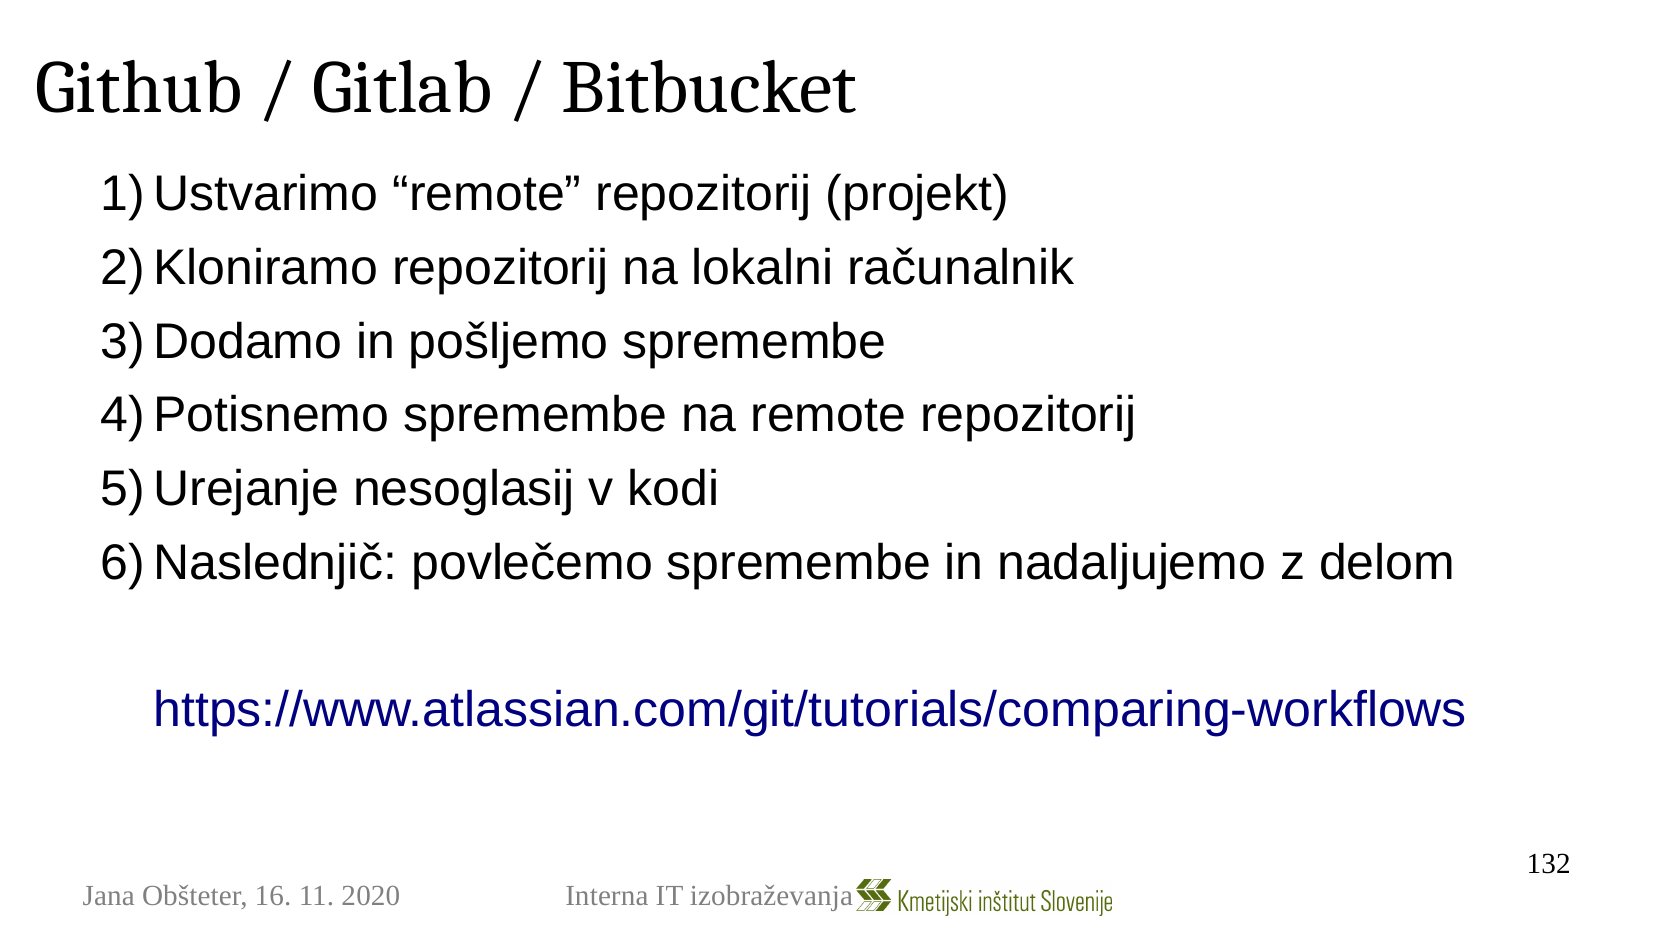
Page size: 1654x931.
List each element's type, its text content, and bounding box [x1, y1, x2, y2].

title Github / Gitlab / Bitbucket [35, 21, 1524, 154]
picture [856, 879, 1112, 916]
list Ustvarimo “remote” repozitorij (projekt) Kloniramo repozitorij na lokalni računalnik Dodamo in pošljemo spremembe Potisnemo spremembe na remote repozitorij Urejanje nesoglasij v kodi Naslednjič: povlečemo spremembe in nadaljujemo z delom https://www.atlassian.com/git/tutorials/comparing-workflows [82, 165, 1642, 827]
